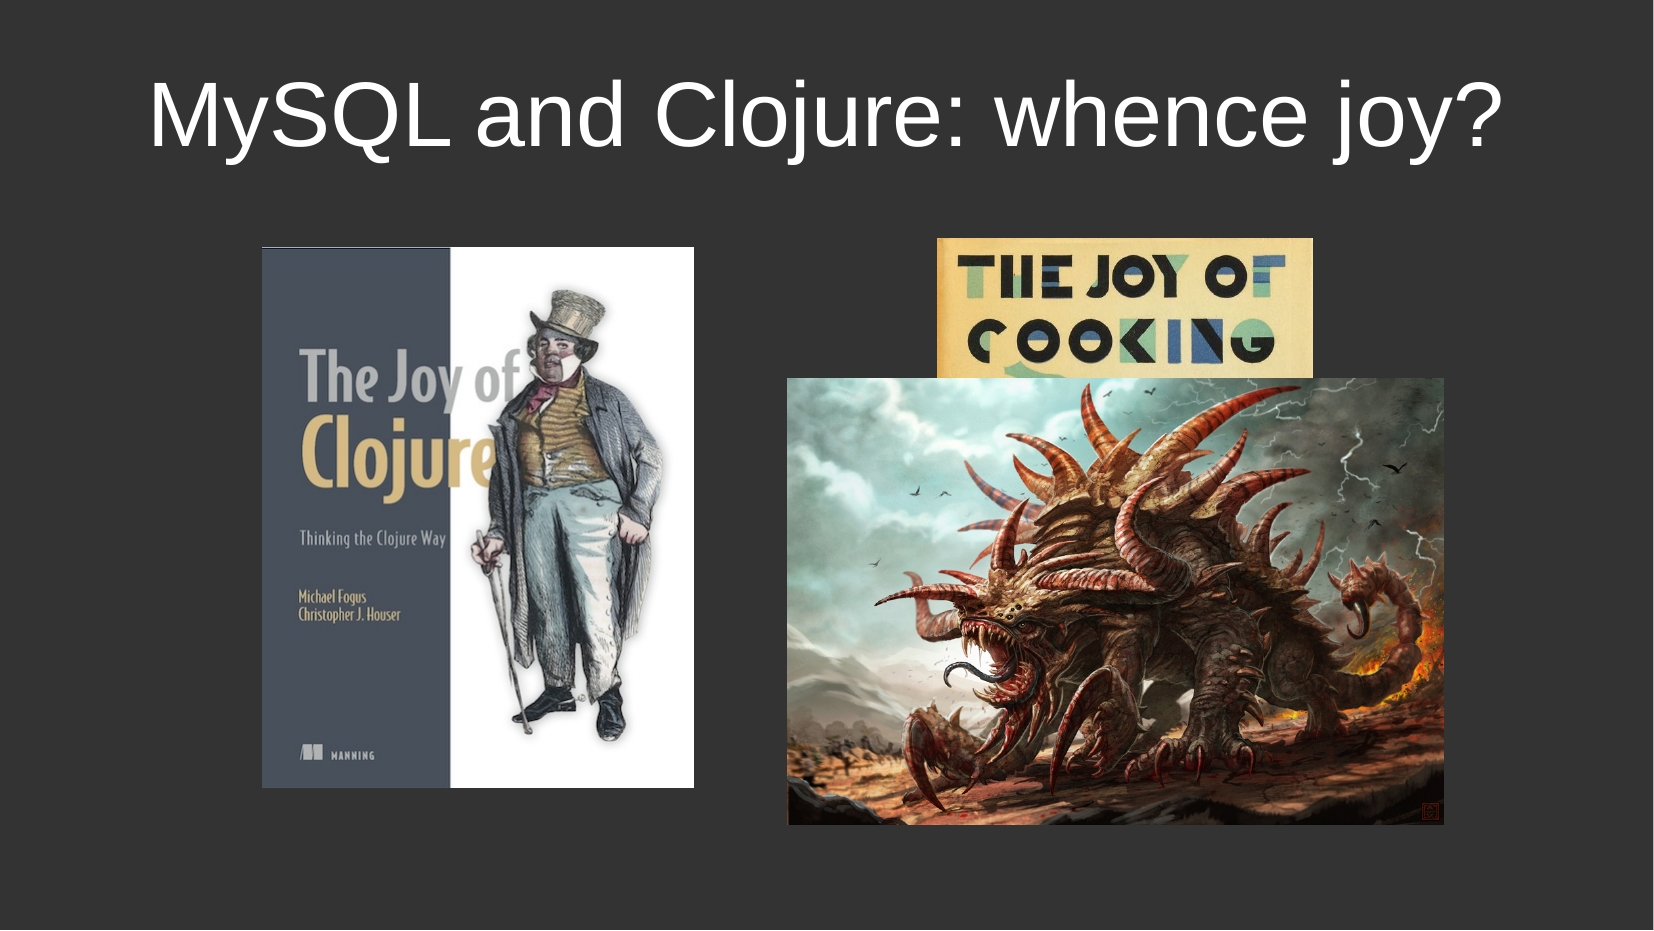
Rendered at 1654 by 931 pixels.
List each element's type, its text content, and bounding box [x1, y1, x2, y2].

picture [262, 247, 694, 788]
title MySQL and Clojure: whence joy? [82, 37, 1571, 193]
picture [787, 238, 1444, 826]
